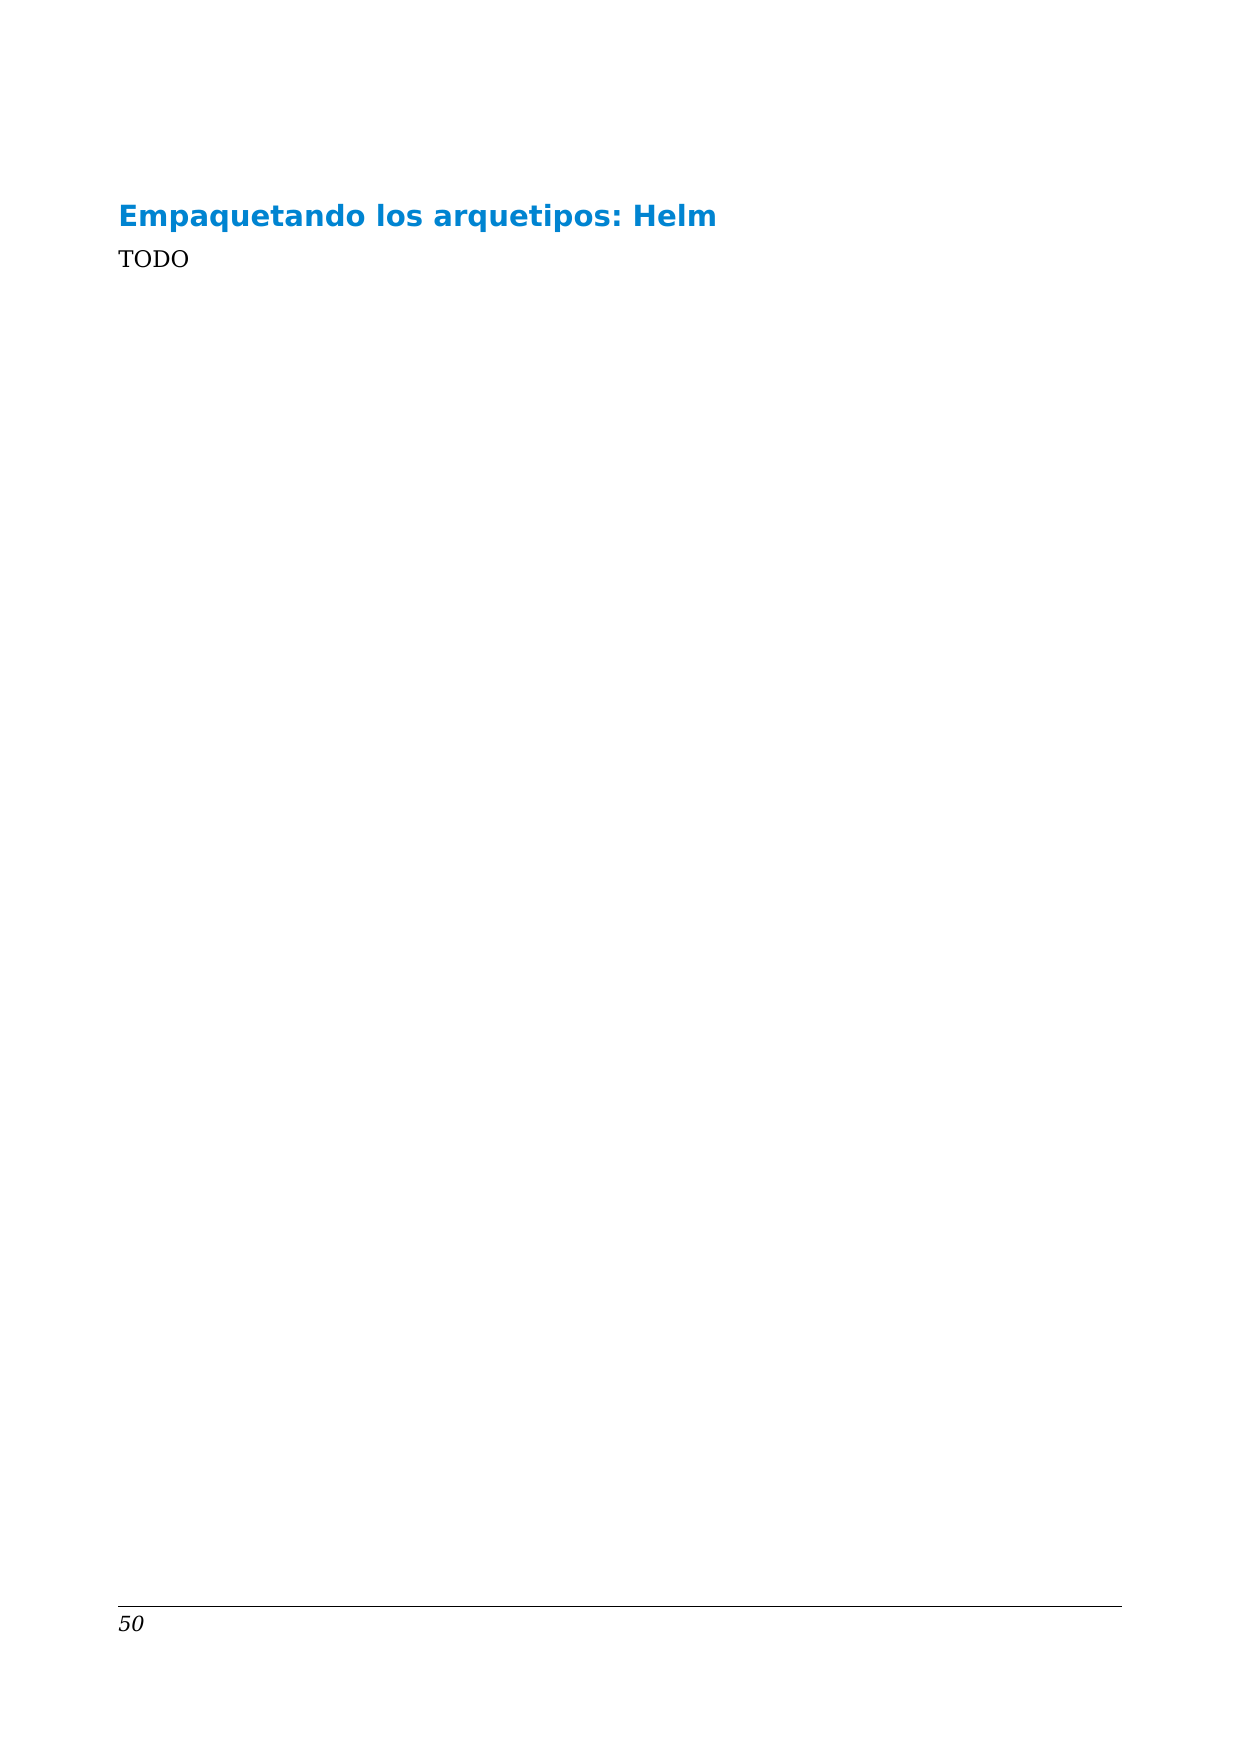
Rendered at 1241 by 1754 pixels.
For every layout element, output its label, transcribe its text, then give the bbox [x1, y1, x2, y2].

text TODO [118, 246, 1122, 273]
subtitle Empaquetando los arquetipos: Helm [118, 200, 1122, 234]
